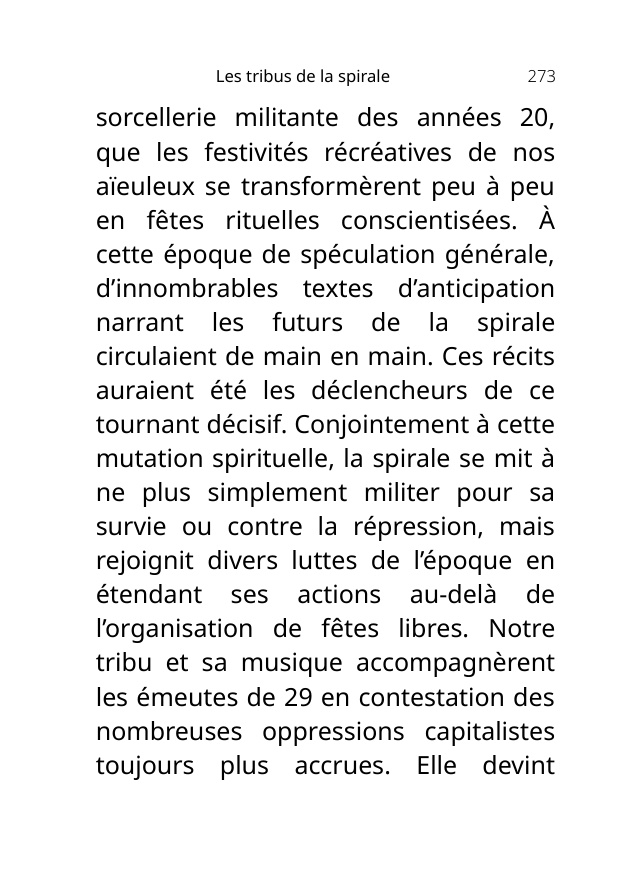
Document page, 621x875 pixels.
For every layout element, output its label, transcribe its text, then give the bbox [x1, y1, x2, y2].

text sorcellerie militante des années 20, que les festivités récréatives de nos aïeuleux se transformèrent peu à peu en fêtes rituelles conscientisées. À cette époque de spéculation générale, d’innombrables textes d’anticipation narrant les futurs de la spirale circulaient de main en main. Ces récits auraient été les déclencheurs de ce tournant décisif. Conjointement à cette mutation spirituelle, la spirale se mit à ne plus simplement militer pour sa survie ou contre la répression, mais rejoignit divers luttes de l’époque en étendant ses actions au-delà de l’organisation de fêtes libres. Notre tribu et sa musique accompagnèrent les émeutes de 29 en contestation des nombreuses oppressions capitalistes toujours plus accrues. Elle devint [96, 100, 555, 781]
